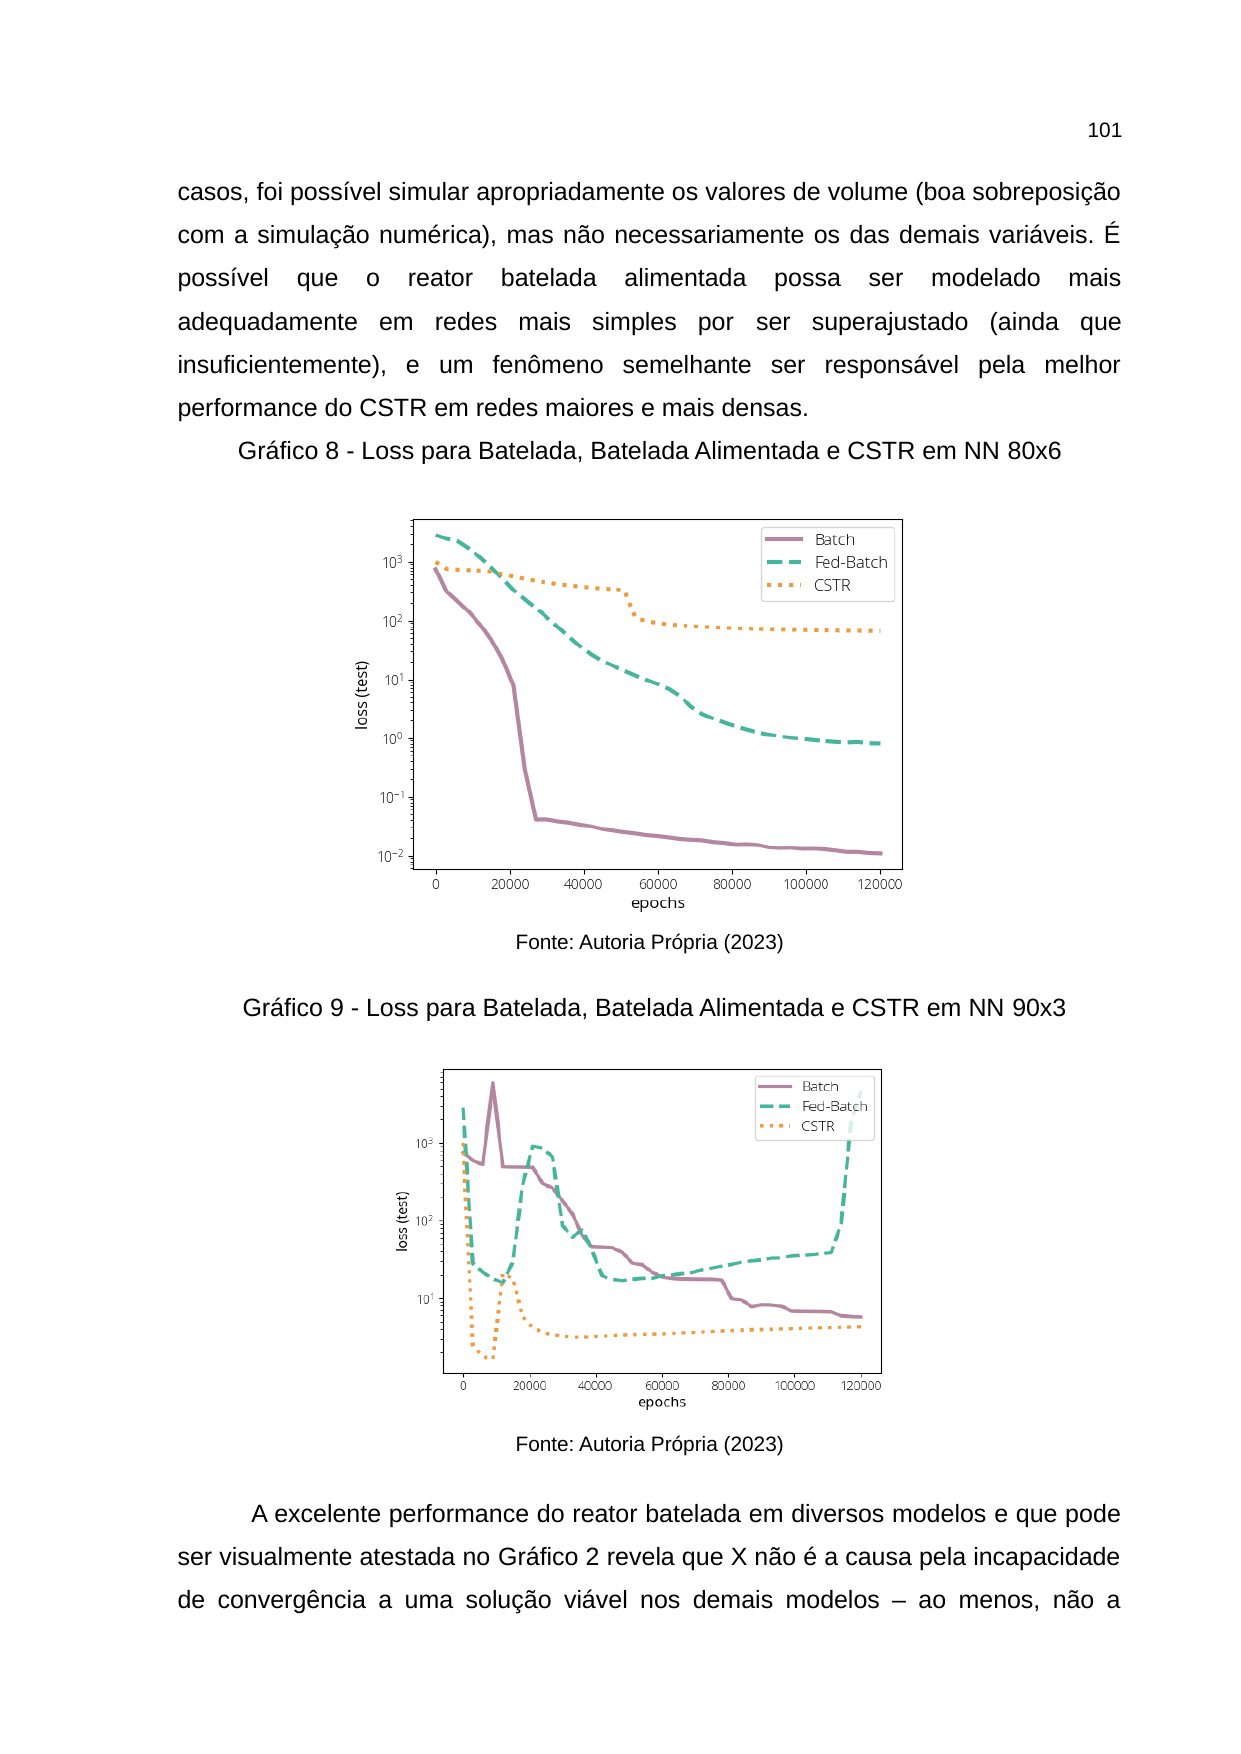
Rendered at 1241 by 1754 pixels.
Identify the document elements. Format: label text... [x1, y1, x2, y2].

text Fonte: Autoria Própria (2023) [177, 997, 1122, 1456]
picture [372, 1021, 937, 1416]
text Gráfico 9 - Loss para Batelada, Batelada Alimentada e CSTR em NN 90x3 [227, 993, 1082, 1022]
text A excelente performance do reator batelada em diversos modelos e que pode ser visualmente atestada no Gráfico 2 revela que X não é a causa pela incapacidade de convergência a uma solução viável nos demais modelos – ao menos, não a [177, 1499, 1122, 1614]
text casos, foi possível simular apropriadamente os valores de volume (boa sobreposição com a simulação numérica), mas não necessariamente os das demais variáveis. É possível que o reator batelada alimentada possa ser modelado mais adequadamente em redes mais simples por ser superajustado (ainda que insuficientemente), e um fenômeno semelhante ser responsável pela melhor performance do CSTR em redes maiores e mais densas. [177, 177, 1122, 421]
text Gráfico 8 - Loss para Batelada, Batelada Alimentada e CSTR em NN 80x6 [193, 436, 1106, 464]
picture [334, 464, 965, 919]
text Fonte: Autoria Própria (2023) [177, 436, 1122, 954]
